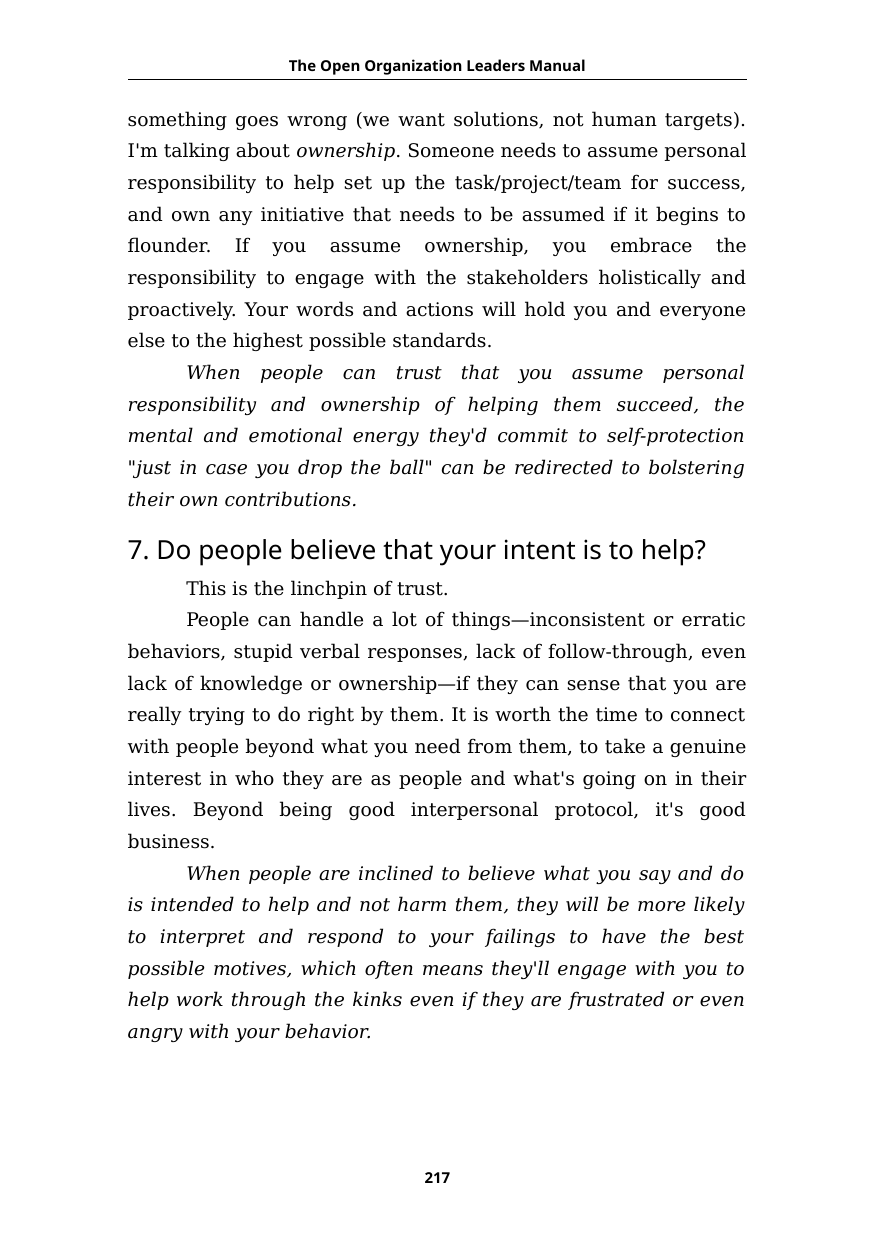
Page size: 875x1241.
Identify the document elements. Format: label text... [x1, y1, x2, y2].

text People can handle a lot of things—inconsistent or erratic behaviors, stupid verbal responses, lack of follow-through, even lack of knowledge or ownership—if they can sense that you are really trying to do right by them. It is worth the time to connect with people beyond what you need from them, to take a genuine interest in who they are as people and what's going on in their lives. Beyond being good interpersonal protocol, it's good business. [127, 609, 747, 853]
text When people can trust that you assume personal responsibility and ownership of helping them succeed, the mental and emotional energy they'd commit to self-protection "just in case you drop the ball" can be redirected to bolstering their own contributions. [127, 362, 747, 511]
text something goes wrong (we want solutions, not human targets). I'm talking about ownership. Someone needs to assume personal responsibility to help set up the task/project/team for success, and own any initiative that needs to be assumed if it begins to flounder. If you assume ownership, you embrace the responsibility to engage with the stakeholders holistically and proactively. Your words and actions will hold you and everyone else to the highest possible standards. [127, 109, 747, 352]
text This is the linchpin of trust. [127, 578, 747, 600]
subtitle 7. Do people believe that your intent is to help? [127, 535, 747, 565]
text When people are inclined to believe what you say and do is intended to help and not harm them, they will be more likely to interpret and respond to your failings to have the best possible motives, which often means they'll engage with you to help work through the kinks even if they are frustrated or even angry with your behavior. [127, 863, 747, 1043]
